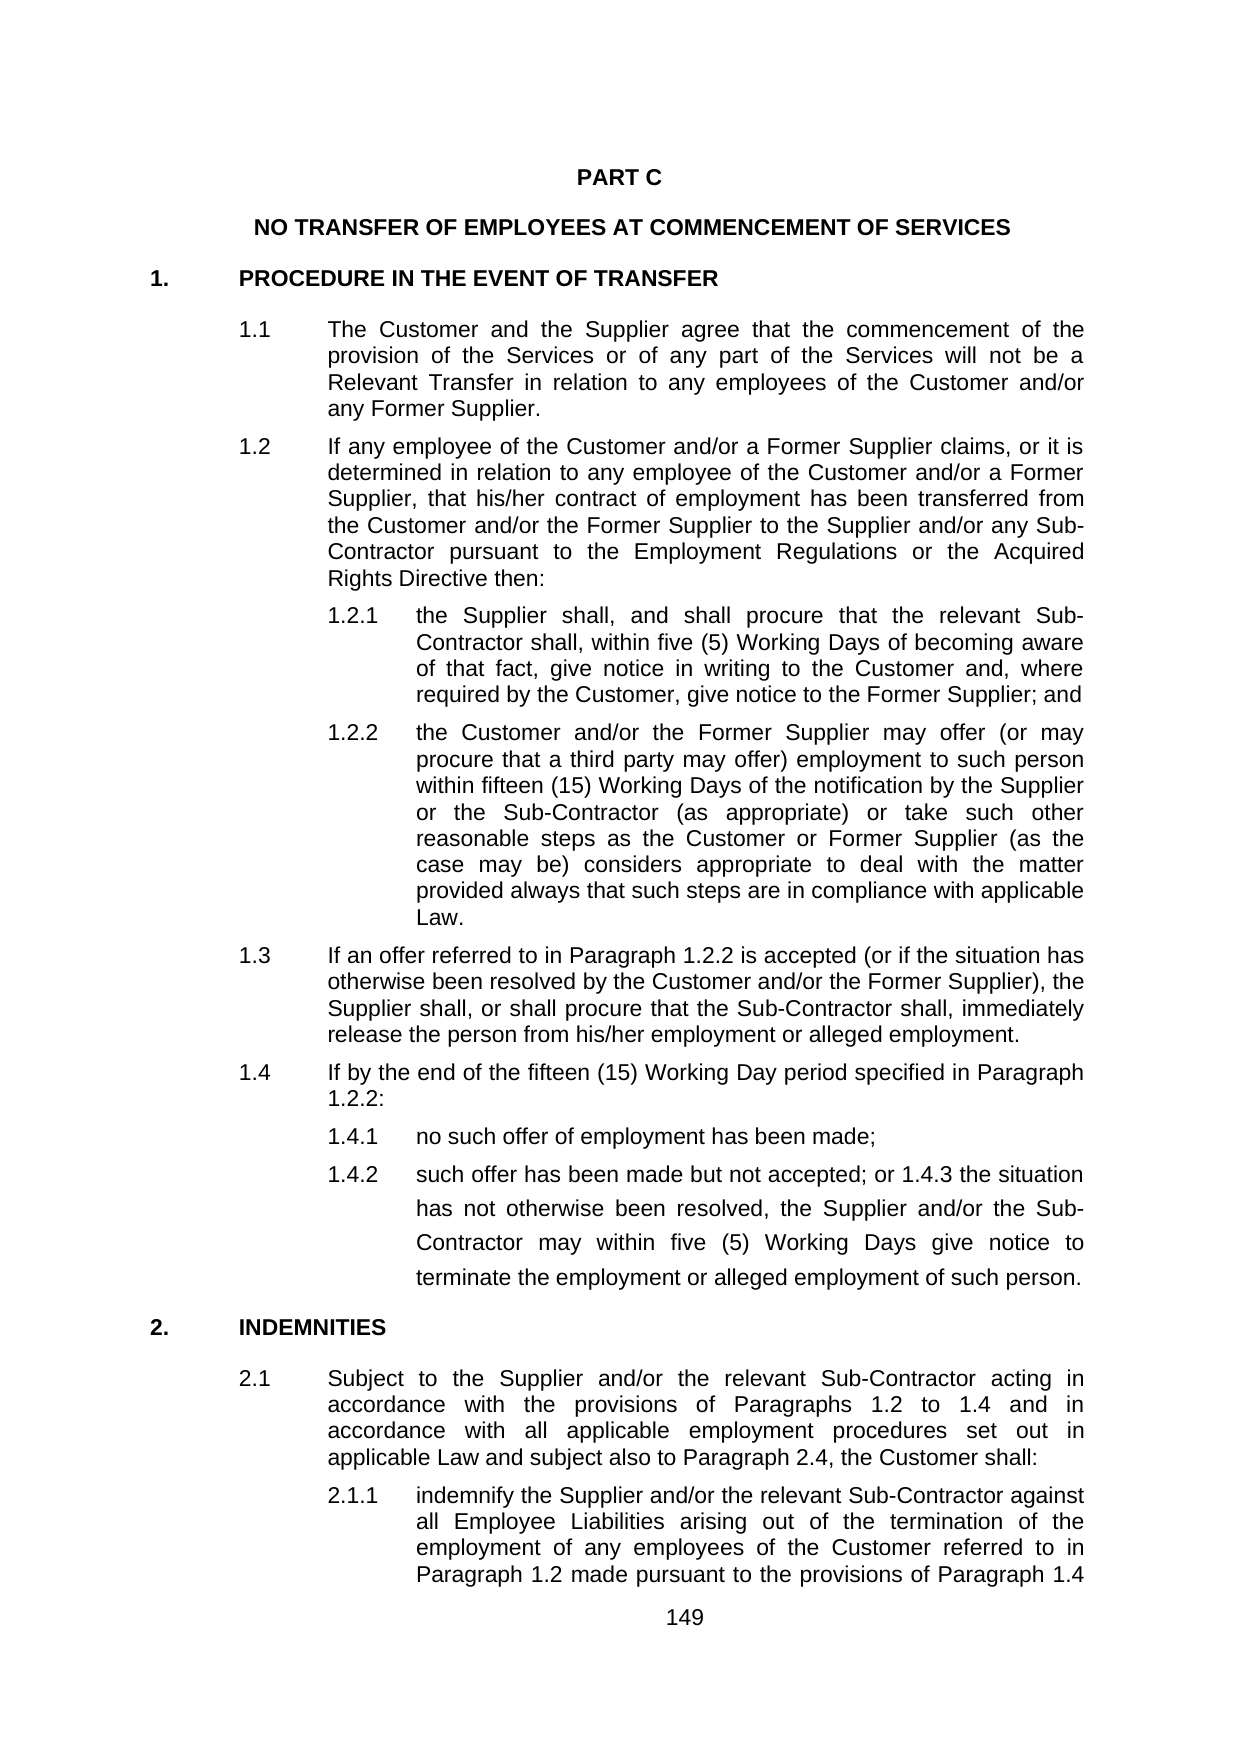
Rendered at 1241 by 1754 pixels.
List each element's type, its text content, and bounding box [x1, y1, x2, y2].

list INDEMNITIES [150, 1314, 1090, 1340]
list no such offer of employment has been made; [327, 1123, 1085, 1149]
list PROCEDURE IN THE EVENT OF TRANSFER [150, 265, 1090, 291]
list If by the end of the fifteen (15) Working Day period specified in Paragraph 1.2.2: [239, 1059, 1085, 1111]
text NO TRANSFER OF EMPLOYEES AT COMMENCEMENT OF SERVICES [254, 214, 1090, 241]
list such offer has been made but not accepted; or 1.4.3 the situation has not otherwise been resolved, the Supplier and/or the Sub-Contractor may within five (5) Working Days give notice to terminate the employment or alleged employment of such person. [327, 1161, 1085, 1290]
list indemnify the Supplier and/or the relevant Sub-Contractor against all Employee Liabilities arising out of the termination of the employment of any employees of the Customer referred to in Paragraph 1.2 made pursuant to the provisions of Paragraph 1.4 [327, 1482, 1085, 1587]
list If an offer referred to in Paragraph 1.2.2 is accepted (or if the situation has otherwise been resolved by the Customer and/or the Former Supplier), the Supplier shall, or shall procure that the Sub-Contractor shall, immediately release the person from his/her employment or alleged employment. [239, 942, 1085, 1047]
list The Customer and the Supplier agree that the commencement of the provision of the Services or of any part of the Services will not be a Relevant Transfer in relation to any employees of the Customer and/or any Former Supplier. [239, 316, 1085, 421]
list If any employee of the Customer and/or a Former Supplier claims, or it is determined in relation to any employee of the Customer and/or a Former Supplier, that his/her contract of employment has been transferred from the Customer and/or the Former Supplier to the Supplier and/or any Sub-Contractor pursuant to the Employment Regulations or the Acquired Rights Directive then: [239, 433, 1085, 591]
text PART C [169, 150, 1076, 191]
list the Customer and/or the Former Supplier may offer (or may procure that a third party may offer) employment to such person within fifteen (15) Working Days of the notification by the Supplier or the Sub-Contractor (as appropriate) or take such other reasonable steps as the Customer or Former Supplier (as the case may be) considers appropriate to deal with the matter provided always that such steps are in compliance with applicable Law. [327, 719, 1085, 930]
list Subject to the Supplier and/or the relevant Sub-Contractor acting in accordance with the provisions of Paragraphs 1.2 to 1.4 and in accordance with all applicable employment procedures set out in applicable Law and subject also to Paragraph 2.4, the Customer shall: [239, 1364, 1085, 1470]
list the Supplier shall, and shall procure that the relevant Sub-Contractor shall, within five (5) Working Days of becoming aware of that fact, give notice in writing to the Customer and, where required by the Customer, give notice to the Former Supplier; and [327, 602, 1085, 708]
